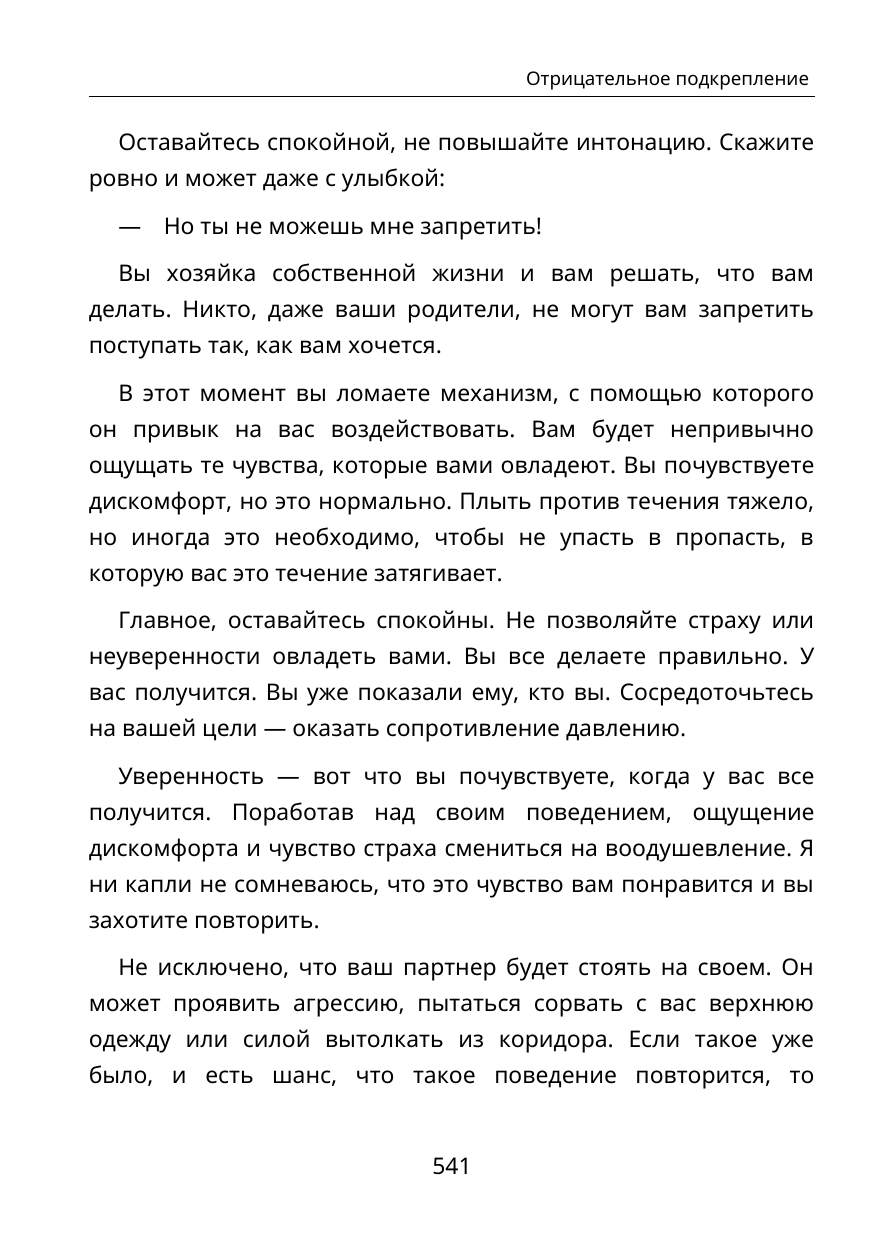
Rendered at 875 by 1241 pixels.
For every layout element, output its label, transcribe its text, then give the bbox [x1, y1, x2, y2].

text Главное, оставайтесь спокойны. Не позволяйте страху или неуверенности овладеть вами. Вы все делаете правильно. У вас получится. Вы уже показали ему, кто вы. Сосредоточьтесь на вашей цели — оказать сопротивление давлению. [88, 604, 815, 743]
text Уверенность — вот что вы почувствуете, когда у вас все получится. Поработав над своим поведением, ощущение дискомфорта и чувство страха смениться на воодушевление. Я ни капли не сомневаюсь, что это чувство вам понравится и вы захотите повторить. [88, 760, 815, 935]
text Вы хозяйка собственной жизни и вам решать, что вам делать. Никто, даже ваши родители, не могут вам запретить поступать так, как вам хочется. [88, 257, 815, 361]
list Но ты не можешь мне запретить! [88, 210, 815, 241]
text В этот момент вы ломаете механизм, с помощью которого он привык на вас воздействовать. Вам будет непривычно ощущать те чувства, которые вами овладеют. Вы почувствуете дискомфорт, но это нормально. Плыть против течения тяжело, но иногда это необходимо, чтобы не упасть в пропасть, в которую вас это течение затягивает. [88, 377, 815, 588]
text Оставайтесь спокойной, не повышайте интонацию. Скажите ровно и может даже с улыбкой: [88, 126, 815, 193]
text Не исключено, что ваш партнер будет стоять на своем. Он может проявить агрессию, пытаться сорвать с вас верхнюю одежду или силой вытолкать из коридора. Если такое уже было, и есть шанс, что такое поведение повторится, то [88, 951, 815, 1090]
